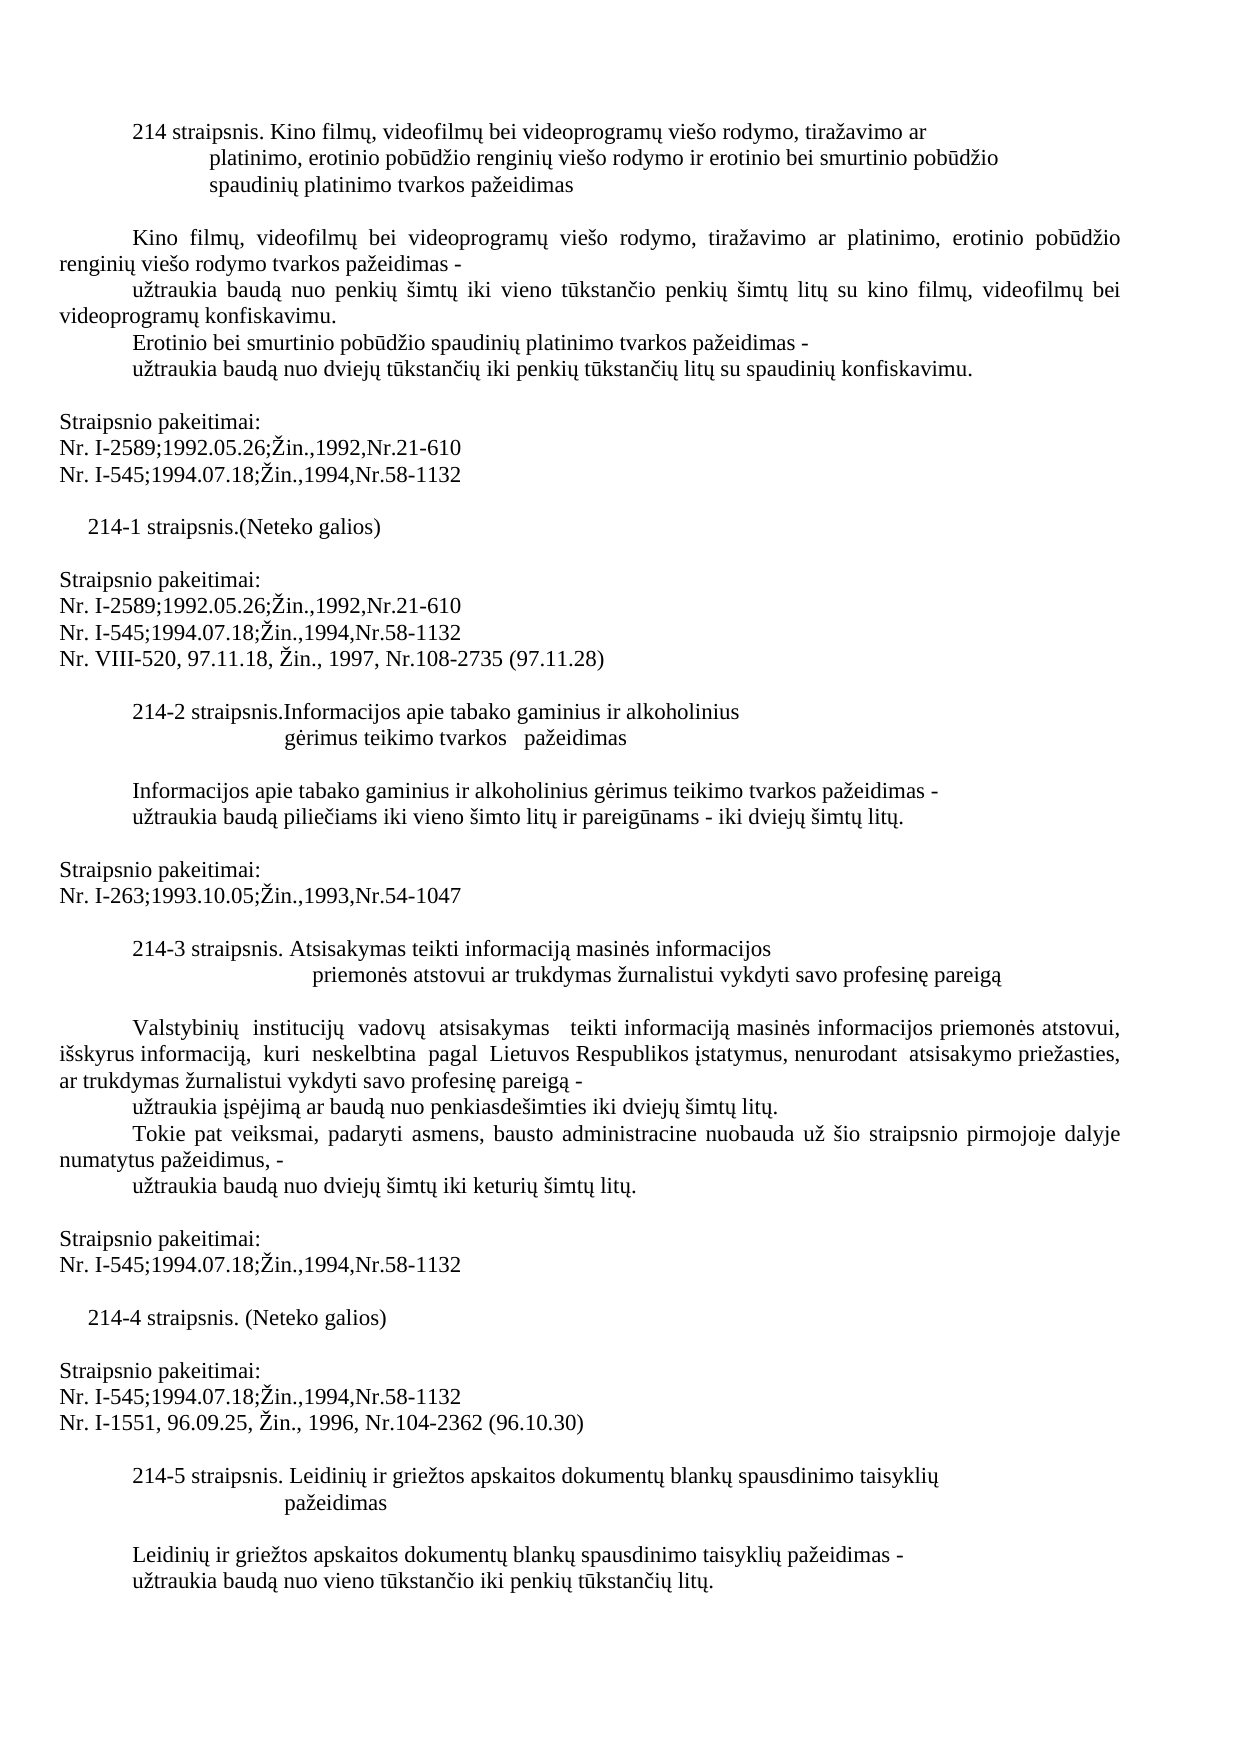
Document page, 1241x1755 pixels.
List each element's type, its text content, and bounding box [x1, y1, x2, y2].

text 214-3 straipsnis. Atsisakymas teikti informaciją masinės informacijos [59, 935, 1122, 961]
text Straipsnio pakeitimai: [59, 566, 1122, 592]
text užtraukia baudą nuo dviejų šimtų iki keturių šimtų litų. [59, 1172, 1122, 1199]
text Nr. I-263;1993.10.05;Žin.,1993,Nr.54-1047 [59, 882, 1122, 909]
text Leidinių ir griežtos apskaitos dokumentų blankų spausdinimo taisyklių pažeidimas - [59, 1541, 1122, 1568]
text 214-2 straipsnis.Informacijos apie tabako gaminius ir alkoholinius [59, 698, 1122, 724]
text Nr. I-1551, 96.09.25, Žin., 1996, Nr.104-2362 (96.10.30) [59, 1409, 1122, 1436]
text 214-4 straipsnis. (Neteko galios) [59, 1304, 1122, 1330]
text pažeidimas [209, 1488, 1122, 1515]
text Nr. I-2589;1992.05.26;Žin.,1992,Nr.21-610 [59, 434, 1122, 461]
text priemonės atstovui ar trukdymas žurnalistui vykdyti savo profesinę pareigą [134, 961, 1122, 988]
text Straipsnio pakeitimai: [59, 408, 1122, 434]
text užtraukia baudą piliečiams iki vieno šimto litų ir pareigūnams - iki dviejų šimtų litų. [59, 803, 1122, 830]
text Nr. I-545;1994.07.18;Žin.,1994,Nr.58-1132 [59, 619, 1122, 645]
text Kino filmų, videofilmų bei videoprogramų viešo rodymo, tiražavimo ar platinimo, erotinio pobūdžio renginių viešo rodymo tvarkos pažeidimas - [59, 223, 1122, 276]
text Nr. I-545;1994.07.18;Žin.,1994,Nr.58-1132 [59, 461, 1122, 487]
text 214-5 straipsnis. Leidinių ir griežtos apskaitos dokumentų blankų spausdinimo taisyklių [59, 1462, 1122, 1488]
text gėrimus teikimo tvarkos pažeidimas [59, 724, 1122, 751]
text Valstybinių institucijų vadovų atsisakymas teikti informaciją masinės informacijos priemonės atstovui, išskyrus informaciją, kuri neskelbtina pagal Lietuvos Respublikos įstatymus, nenurodant atsisakymo priežasties, ar trukdymas žurnalistui vykdyti savo profesinę pareigą - [59, 1014, 1122, 1093]
text Tokie pat veiksmai, padaryti asmens, bausto administracine nuobauda už šio straipsnio pirmojoje dalyje numatytus pažeidimus, - [59, 1119, 1122, 1172]
text Straipsnio pakeitimai: [59, 1225, 1122, 1251]
text Nr. I-2589;1992.05.26;Žin.,1992,Nr.21-610 [59, 592, 1122, 619]
text Nr. I-545;1994.07.18;Žin.,1994,Nr.58-1132 [59, 1383, 1122, 1409]
text 214 straipsnis. Kino filmų, videofilmų bei videoprogramų viešo rodymo, tiražavimo ar [59, 118, 1122, 144]
text spaudinių platinimo tvarkos pažeidimas [134, 171, 1122, 197]
text platinimo, erotinio pobūdžio renginių viešo rodymo ir erotinio bei smurtinio pobūdžio [134, 144, 1122, 171]
text Straipsnio pakeitimai: [59, 1357, 1122, 1383]
text užtraukia baudą nuo dviejų tūkstančių iki penkių tūkstančių litų su spaudinių konfiskavimu. [59, 355, 1122, 382]
text 214-1 straipsnis.(Neteko galios) [59, 513, 1122, 540]
text užtraukia įspėjimą ar baudą nuo penkiasdešimties iki dviejų šimtų litų. [59, 1093, 1122, 1119]
text Nr. I-545;1994.07.18;Žin.,1994,Nr.58-1132 [59, 1251, 1122, 1278]
text Informacijos apie tabako gaminius ir alkoholinius gėrimus teikimo tvarkos pažeidimas - [59, 777, 1122, 803]
text užtraukia baudą nuo vieno tūkstančio iki penkių tūkstančių litų. [59, 1568, 1122, 1594]
text Straipsnio pakeitimai: [59, 856, 1122, 882]
text Erotinio bei smurtinio pobūdžio spaudinių platinimo tvarkos pažeidimas - [59, 329, 1122, 355]
text Nr. VIII-520, 97.11.18, Žin., 1997, Nr.108-2735 (97.11.28) [59, 645, 1122, 672]
text užtraukia baudą nuo penkių šimtų iki vieno tūkstančio penkių šimtų litų su kino filmų, videofilmų bei videoprogramų konfiskavimu. [59, 276, 1122, 329]
